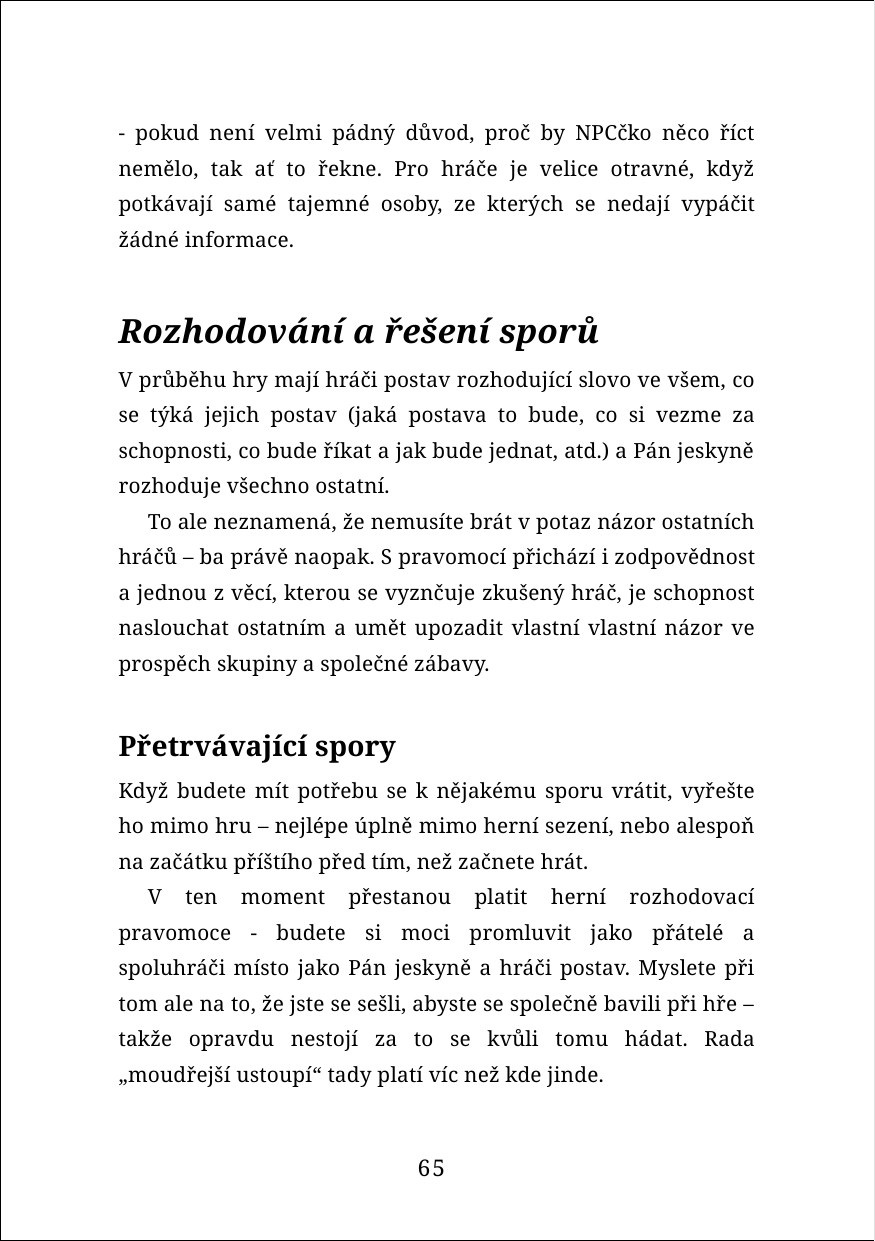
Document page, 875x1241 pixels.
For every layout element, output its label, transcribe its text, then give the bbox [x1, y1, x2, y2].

subtitle Rozhodování a řešení sporů [118, 308, 756, 353]
subtitle Přetrvávající spory [118, 726, 756, 764]
text V průběhu hry mají hráči postav rozhodující slovo ve všem, co se týká jejich postav (jaká postava to bude, co si vezme za schopnosti, co bude říkat a jak bude jednat, atd.) a Pán jeskyně rozhoduje všechno ostatní. To ale neznamená, že nemusíte brát v potaz názor ostatních hráčů – ba právě naopak. S pravomocí přichází i zodpovědnost a jednou z věcí, kterou se vyznčuje zkušený hráč, je schopnost naslouchat ostatním a umět upozadit vlastní vlastní názor ve prospěch skupiny a společné zábavy. [118, 365, 756, 677]
text - pokud není velmi pádný důvod, proč by NPCčko něco říct nemělo, tak ať to řekne. Pro hráče je velice otravné, když potkávají samé tajemné osoby, ze kterých se nedají vypáčit žádné informace. [118, 118, 756, 253]
text Když budete mít potřebu se k nějakému sporu vrátit, vyřešte ho mimo hru – nejlépe úplně mimo herní sezení, nebo alespoň na začátku příštího před tím, než začnete hrát. V ten moment přestanou platit herní rozhodovací pravomoce - budete si moci promluvit jako přátelé a spoluhráči místo jako Pán jeskyně a hráči postav. Myslete při tom ale na to, že jste se sešli, abyste se společně bavili při hře – takže opravdu nestojí za to se kvůli tomu hádat. Rada „moudřejší ustoupí“ tady platí víc než kde jinde. [118, 776, 756, 1088]
